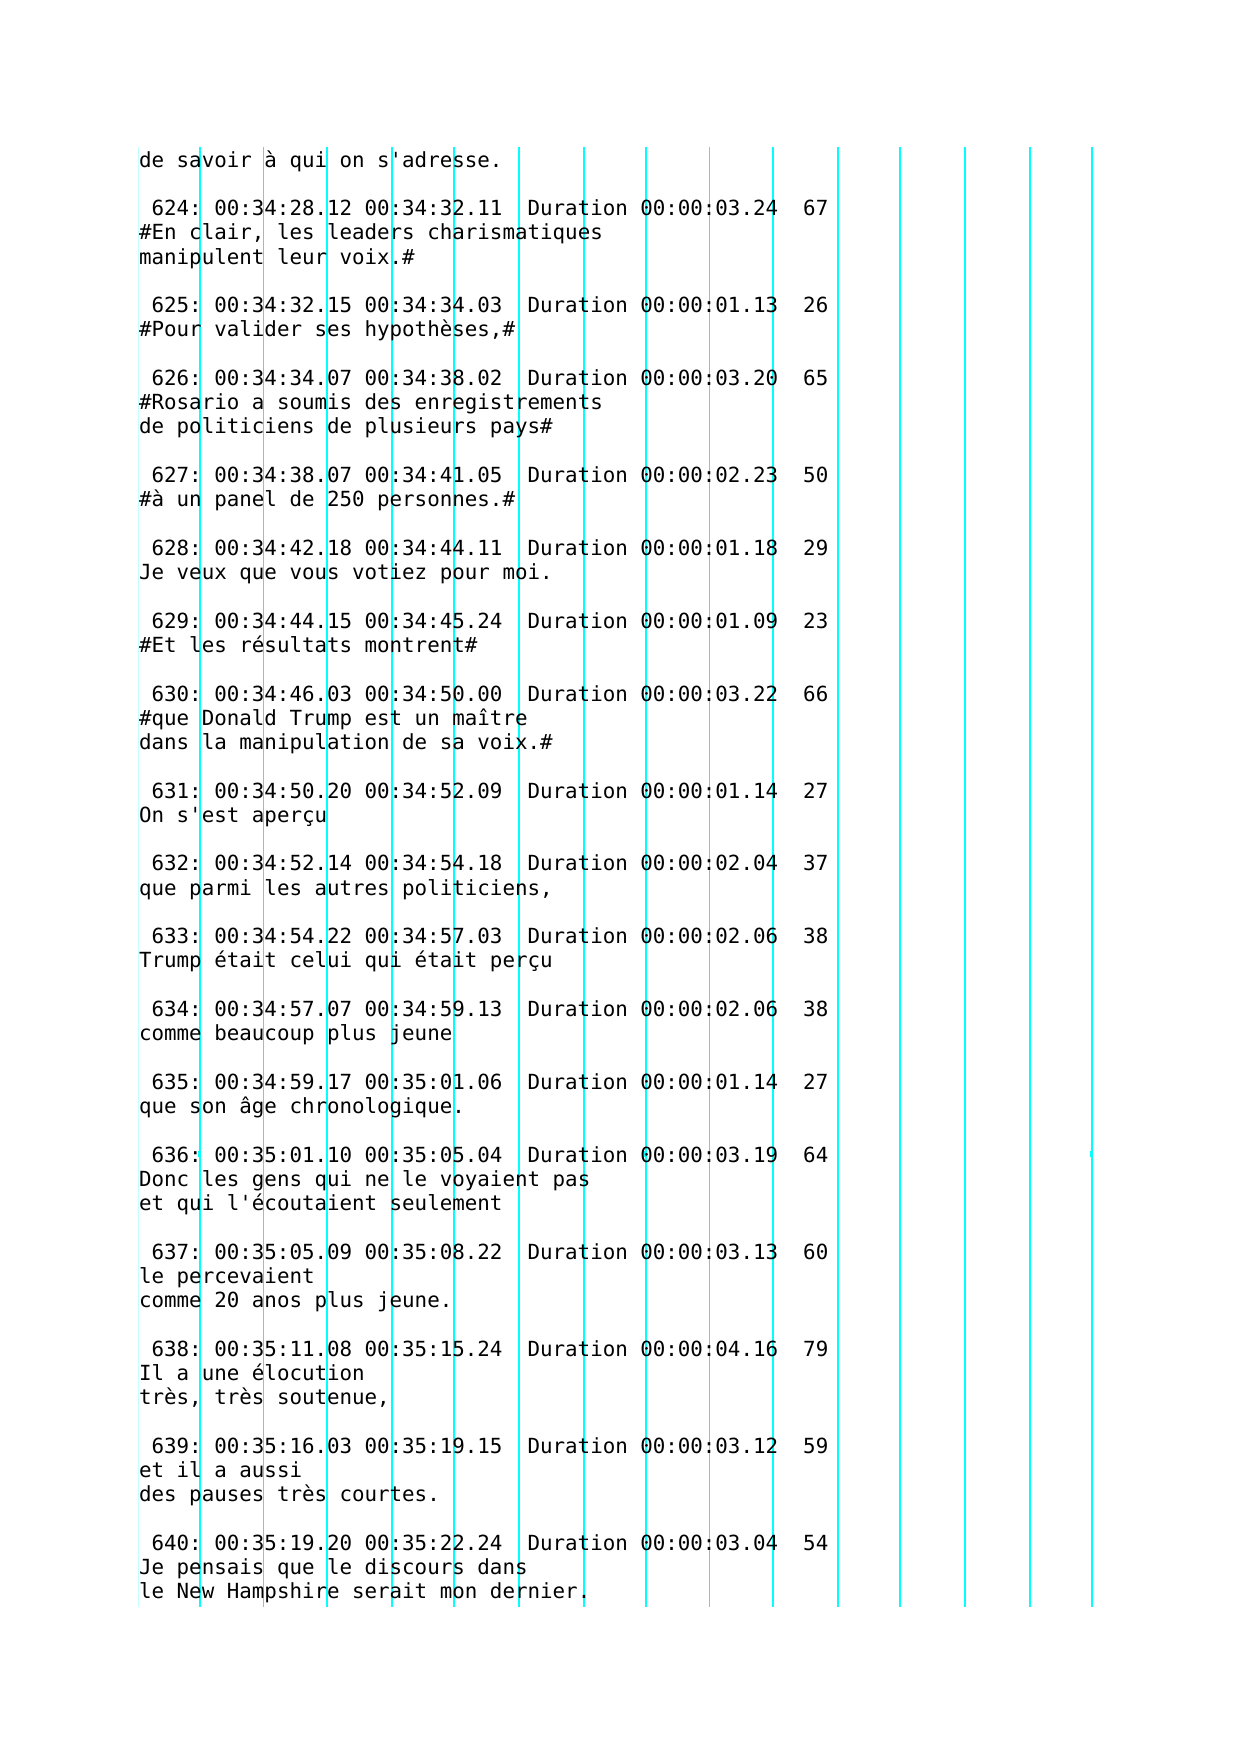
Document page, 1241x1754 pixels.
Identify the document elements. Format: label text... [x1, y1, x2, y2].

text #Rosario a soumis des enregistrements [139, 390, 1101, 414]
text On s'est aperçu [139, 803, 1101, 827]
text 629: 00:34:44.15 00:34:45.24 Duration 00:00:01.09 23 [139, 609, 1101, 633]
text 628: 00:34:42.18 00:34:44.11 Duration 00:00:01.18 29 [139, 536, 1101, 560]
text le New Hampshire serait mon dernier. [139, 1579, 1101, 1604]
text dans la manipulation de sa voix.# [139, 730, 1101, 754]
text #Et les résultats montrent# [139, 633, 1101, 657]
text #que Donald Trump est un maître [139, 706, 1101, 730]
text comme beaucoup plus jeune [139, 1021, 1101, 1046]
text 633: 00:34:54.22 00:34:57.03 Duration 00:00:02.06 38 [139, 924, 1101, 948]
text 626: 00:34:34.07 00:34:38.02 Duration 00:00:03.20 65 [139, 366, 1101, 390]
text 636: 00:35:01.10 00:35:05.04 Duration 00:00:03.19 64 [139, 1143, 1101, 1167]
text 640: 00:35:19.20 00:35:22.24 Duration 00:00:03.04 54 [139, 1531, 1101, 1555]
text que son âge chronologique. [139, 1094, 1101, 1118]
text 635: 00:34:59.17 00:35:01.06 Duration 00:00:01.14 27 [139, 1070, 1101, 1094]
text 634: 00:34:57.07 00:34:59.13 Duration 00:00:02.06 38 [139, 997, 1101, 1021]
picture [138, 147, 1102, 1607]
text de politiciens de plusieurs pays# [139, 414, 1101, 439]
text 625: 00:34:32.15 00:34:34.03 Duration 00:00:01.13 26 [139, 293, 1101, 317]
text 624: 00:34:28.12 00:34:32.11 Duration 00:00:03.24 67 [139, 196, 1101, 220]
text Trump était celui qui était perçu [139, 948, 1101, 973]
text 627: 00:34:38.07 00:34:41.05 Duration 00:00:02.23 50 [139, 463, 1101, 487]
text des pauses très courtes. [139, 1482, 1101, 1507]
text Il a une élocution [139, 1361, 1101, 1385]
text 631: 00:34:50.20 00:34:52.09 Duration 00:00:01.14 27 [139, 779, 1101, 803]
text que parmi les autres politiciens, [139, 876, 1101, 900]
text manipulent leur voix.# [139, 245, 1101, 269]
text #En clair, les leaders charismatiques [139, 220, 1101, 245]
text #à un panel de 250 personnes.# [139, 487, 1101, 512]
text Je pensais que le discours dans [139, 1555, 1101, 1579]
text 639: 00:35:16.03 00:35:19.15 Duration 00:00:03.12 59 [139, 1434, 1101, 1458]
text #Pour valider ses hypothèses,# [139, 317, 1101, 342]
text de savoir à qui on s'adresse. [139, 148, 1101, 172]
text Je veux que vous votiez pour moi. [139, 560, 1101, 584]
text 637: 00:35:05.09 00:35:08.22 Duration 00:00:03.13 60 [139, 1240, 1101, 1264]
text et qui l'écoutaient seulement [139, 1191, 1101, 1216]
text très, très soutenue, [139, 1385, 1101, 1410]
text comme 20 anos plus jeune. [139, 1288, 1101, 1313]
text Donc les gens qui ne le voyaient pas [139, 1167, 1101, 1191]
text 638: 00:35:11.08 00:35:15.24 Duration 00:00:04.16 79 [139, 1337, 1101, 1361]
text 630: 00:34:46.03 00:34:50.00 Duration 00:00:03.22 66 [139, 682, 1101, 706]
text le percevaient [139, 1264, 1101, 1288]
text 632: 00:34:52.14 00:34:54.18 Duration 00:00:02.04 37 [139, 851, 1101, 876]
text et il a aussi [139, 1458, 1101, 1482]
